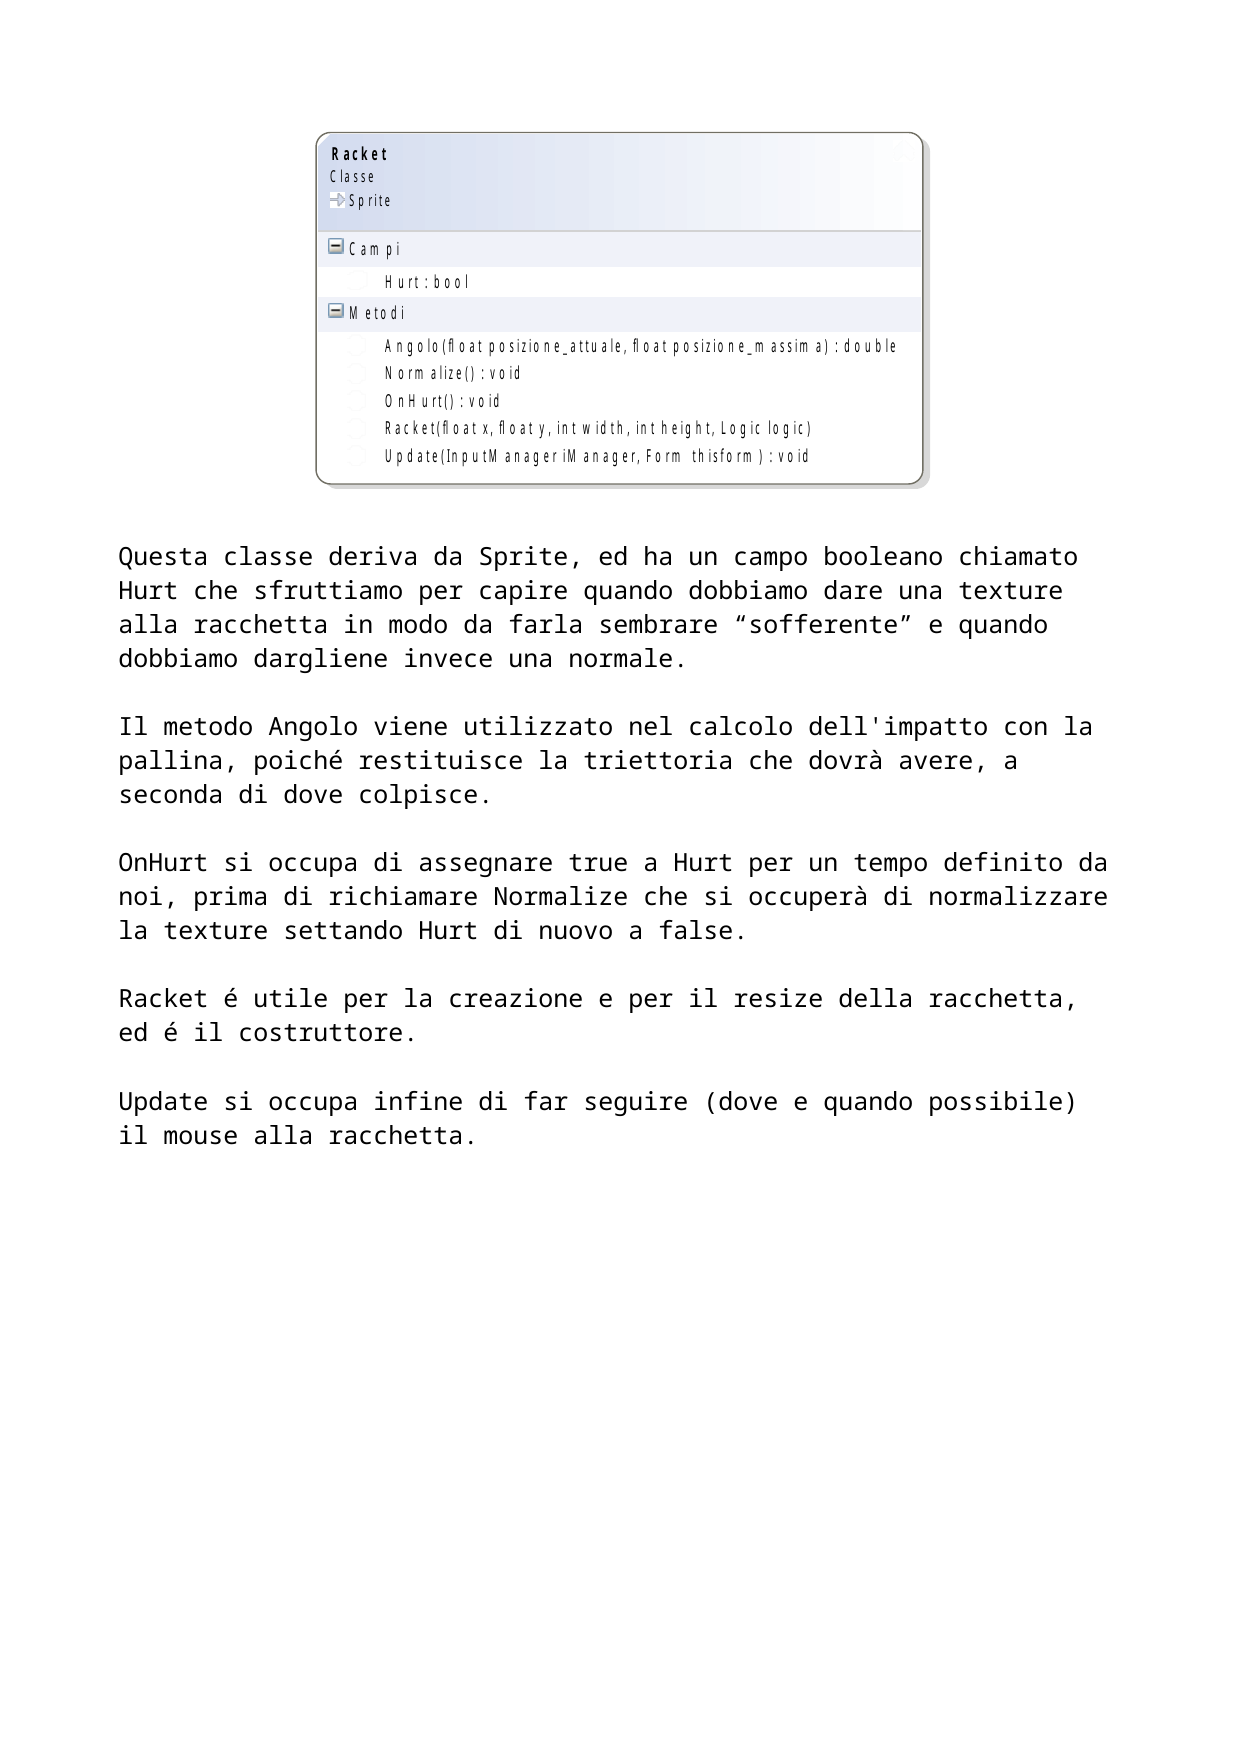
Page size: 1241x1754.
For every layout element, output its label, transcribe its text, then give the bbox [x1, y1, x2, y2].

text OnHurt si occupa di assegnare true a Hurt per un tempo definito da noi, prima di richiamare Normalize che si occuperà di normalizzare la texture settando Hurt di nuovo a false. [118, 845, 1122, 947]
text Il metodo Angolo viene utilizzato nel calcolo dell'impatto con la pallina, poiché restituisce la triettoria che dovrà avere, a seconda di dove colpisce. [118, 708, 1122, 811]
text Questa classe deriva da Sprite, ed ha un campo booleano chiamato Hurt che sfruttiamo per capire quando dobbiamo dare una texture alla racchetta in modo da farla sembrare “sofferente” e quando dobbiamo dargliene invece una normale. [118, 538, 1122, 674]
text Racket é utile per la creazione e per il resize della racchetta, ed é il costruttore. [118, 981, 1122, 1049]
text Update si occupa infine di far seguire (dove e quando possibile) il mouse alla racchetta. [118, 1083, 1122, 1151]
